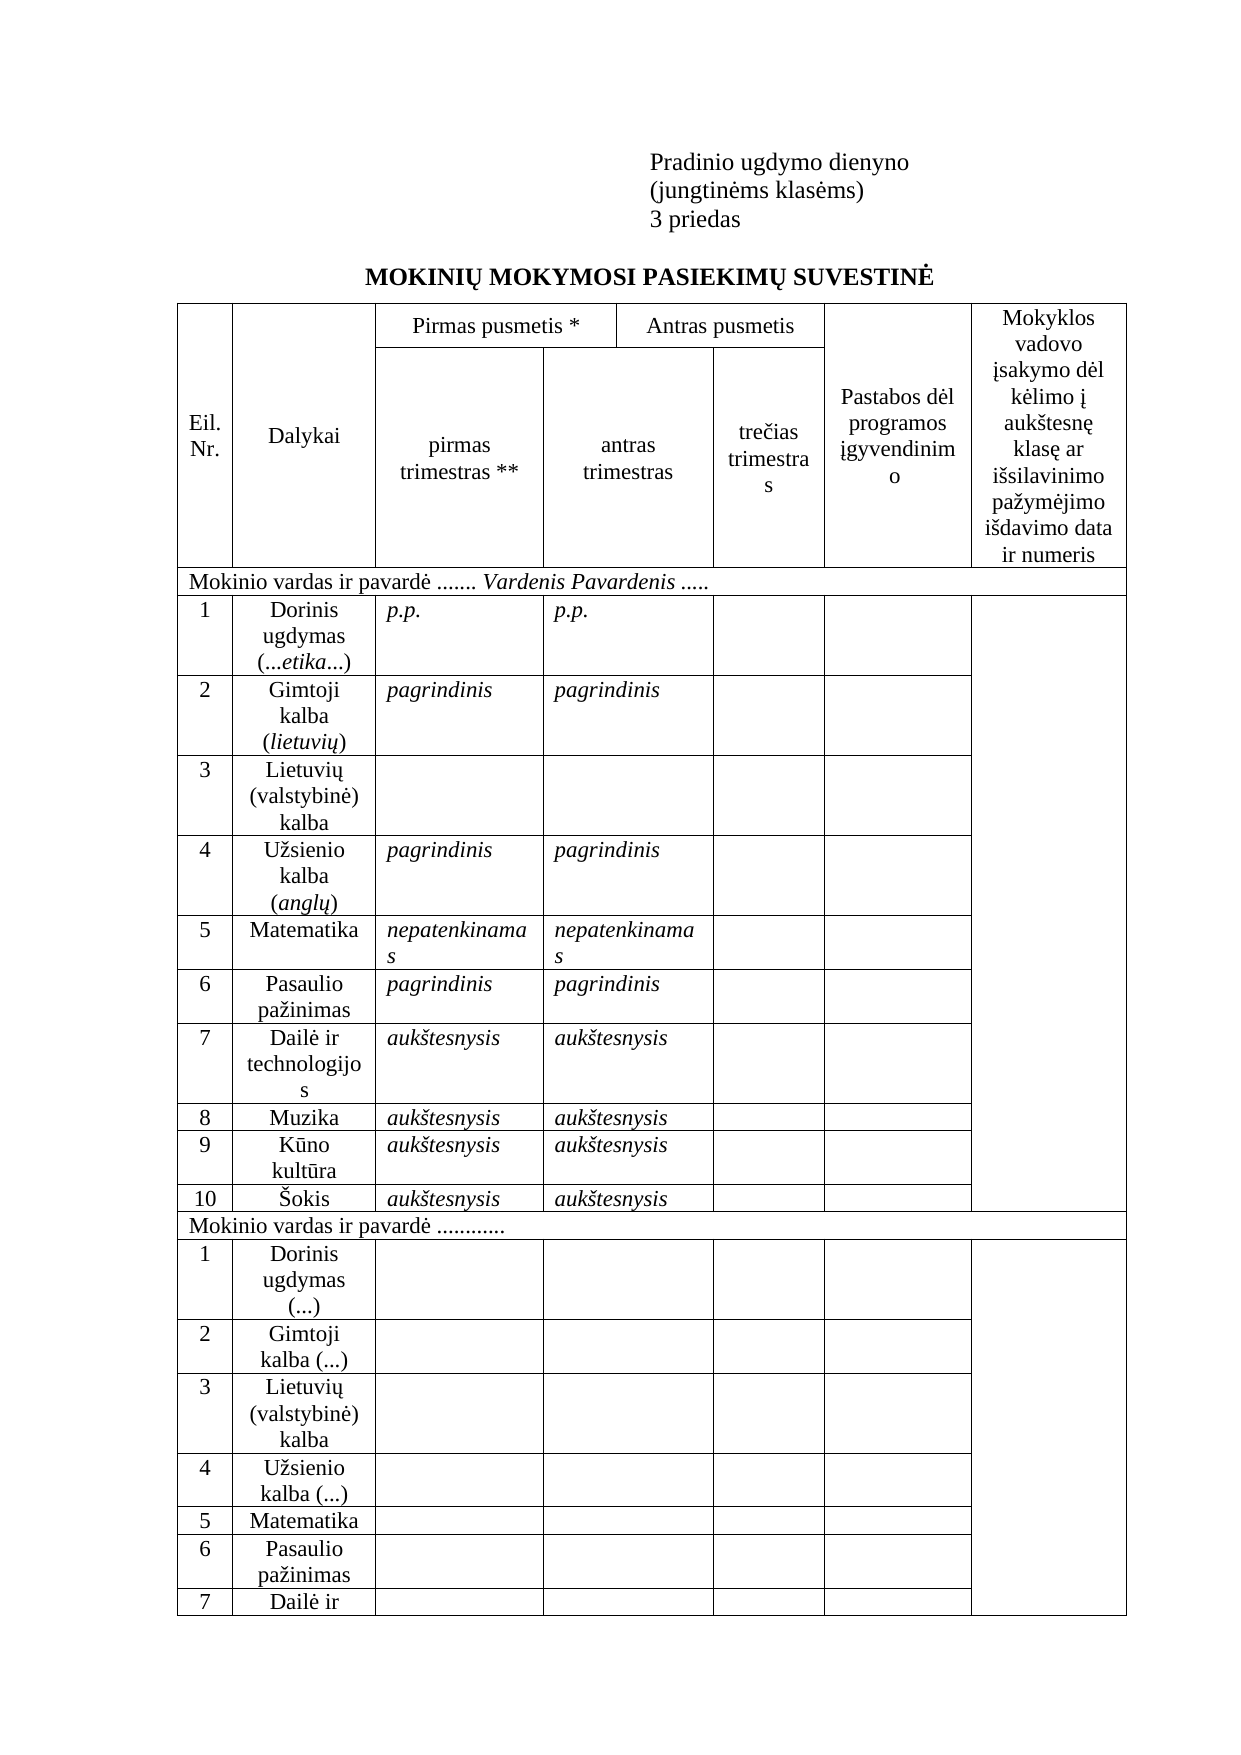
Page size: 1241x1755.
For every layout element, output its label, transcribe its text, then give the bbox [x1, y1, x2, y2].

table_cell [825, 1589, 971, 1615]
table_cell [714, 1185, 824, 1211]
table_cell [825, 1185, 971, 1211]
table_header Dalykai [233, 304, 375, 567]
table_cell Dailė ir [233, 1589, 375, 1615]
table_cell [714, 756, 824, 835]
table_cell [1100, 568, 1126, 594]
table_cell [825, 1024, 971, 1103]
table_cell aukštesnysis [376, 1185, 543, 1211]
table_cell pagrindinis [544, 676, 713, 755]
table_cell [714, 1104, 824, 1130]
table_cell [825, 1374, 971, 1452]
table_cell Matematika [233, 1507, 375, 1534]
table_cell [972, 1240, 1126, 1615]
table_cell [714, 1507, 824, 1534]
table_cell [1000, 568, 1025, 594]
table_cell [972, 596, 1126, 1211]
table_cell Gimtoji kalba (lietuvių) [233, 676, 375, 755]
table_cell [544, 1374, 713, 1452]
table_cell [376, 1589, 543, 1615]
table_cell aukštesnysis [376, 1104, 543, 1130]
table_cell [1050, 568, 1075, 594]
table_cell [544, 1589, 713, 1615]
table_cell [544, 1454, 713, 1506]
table_cell Matematika [233, 916, 375, 969]
table_cell [714, 916, 824, 969]
table_cell Dailė ir technologijos [233, 1024, 375, 1103]
table_cell Dorinis ugdymas (...) [233, 1240, 375, 1319]
table_cell 9 [178, 1131, 232, 1184]
table_cell 6 [178, 1535, 232, 1587]
table_cell Lietuvių (valstybinė) kalba [233, 756, 375, 835]
table_header Mokyklos vadovo įsakymo dėl kėlimo į aukštesnę klasę ar išsilavinimo pažymėjimo išdavimo data ir numeris [972, 304, 1126, 567]
table_cell [1025, 1212, 1050, 1238]
table_cell [1050, 1212, 1075, 1238]
table_cell 2 [178, 676, 232, 755]
table_cell Kūno kultūra [233, 1131, 375, 1184]
table_cell [714, 970, 824, 1022]
table_cell 5 [178, 1507, 232, 1534]
table_cell 3 [178, 756, 232, 835]
table_cell [1075, 568, 1100, 594]
table_cell 4 [178, 1454, 232, 1506]
table_cell aukštesnysis [544, 1024, 713, 1103]
table_cell [1025, 568, 1050, 594]
table_cell aukštesnysis [544, 1185, 713, 1211]
table_cell [1075, 1212, 1100, 1238]
table_cell [376, 756, 543, 835]
table_cell [714, 1589, 824, 1615]
table_header Eil. Nr. [178, 304, 232, 567]
table_cell [544, 1507, 713, 1534]
table_cell pagrindinis [544, 836, 713, 915]
table_cell [376, 1454, 543, 1506]
table_cell pagrindinis [376, 676, 543, 755]
table_cell antras trimestras [544, 348, 713, 567]
table_cell [714, 1131, 824, 1184]
table_cell [825, 676, 971, 755]
table_cell [825, 1507, 971, 1534]
table_cell Muzika [233, 1104, 375, 1130]
table_cell [976, 1212, 1000, 1238]
table_cell [825, 596, 971, 675]
text (jungtinėms klasėms) [649, 176, 1122, 204]
table_cell Užsienio kalba (...) [233, 1454, 375, 1506]
table_cell [714, 596, 824, 675]
table_cell pagrindinis [376, 970, 543, 1022]
table_cell 7 [178, 1024, 232, 1103]
table_header Pirmas pusmetis * [376, 304, 616, 347]
table_cell [976, 568, 1000, 594]
table_cell nepatenkinamas [544, 916, 713, 969]
table_cell 1 [178, 1240, 232, 1319]
table_cell [825, 1240, 971, 1319]
table_cell Lietuvių (valstybinė) kalba [233, 1374, 375, 1452]
table_cell 2 [178, 1320, 232, 1372]
table_cell p.p. [544, 596, 713, 675]
table_cell Dorinis ugdymas (...etika...) [233, 596, 375, 675]
table_cell aukštesnysis [544, 1104, 713, 1130]
table_cell [376, 1320, 543, 1372]
table_cell [376, 1535, 543, 1587]
table_cell [825, 1131, 971, 1184]
table_cell 1 [178, 596, 232, 675]
table_cell Šokis [233, 1185, 375, 1211]
table_cell [825, 916, 971, 969]
text Pradinio ugdymo dienyno [649, 147, 1122, 176]
table_cell 7 [178, 1589, 232, 1615]
table_cell [1000, 1212, 1025, 1238]
table_cell [825, 1454, 971, 1506]
table_cell [714, 836, 824, 915]
table_cell p.p. [376, 596, 543, 675]
table_cell 6 [178, 970, 232, 1022]
table_cell aukštesnysis [376, 1024, 543, 1103]
table_cell pirmas trimestras ** [376, 348, 543, 567]
table_cell pagrindinis [544, 970, 713, 1022]
table_cell nepatenkinamas [376, 916, 543, 969]
table_cell [825, 1104, 971, 1130]
table_cell [544, 756, 713, 835]
text 3 priedas [649, 204, 1122, 233]
table_cell [544, 1320, 713, 1372]
table_cell [714, 1240, 824, 1319]
table_cell aukštesnysis [544, 1131, 713, 1184]
table_cell [376, 1374, 543, 1452]
table_cell [376, 1507, 543, 1534]
table_cell [714, 1535, 824, 1587]
table_cell 5 [178, 916, 232, 969]
table_cell trečias trimestras [714, 348, 824, 567]
table_cell [714, 1374, 824, 1452]
table_header Pastabos dėl programos įgyvendinimo [825, 304, 971, 567]
table_cell [825, 970, 971, 1022]
table_cell [714, 676, 824, 755]
table_cell [714, 1454, 824, 1506]
table_cell aukštesnysis [376, 1131, 543, 1184]
table_cell Pasaulio pažinimas [233, 970, 375, 1022]
table_cell Užsienio kalba (anglų) [233, 836, 375, 915]
table_cell [714, 1024, 824, 1103]
table_cell 10 [178, 1185, 232, 1211]
table_cell Gimtoji kalba (...) [233, 1320, 375, 1372]
table_cell 8 [178, 1104, 232, 1130]
table_cell [1100, 1212, 1126, 1238]
table_cell Mokinio vardas ir pavardė ............ [178, 1212, 976, 1238]
table_cell [544, 1240, 713, 1319]
table_cell Mokinio vardas ir pavardė ....... Vardenis Pavardenis ..... [178, 568, 976, 594]
table_cell [825, 756, 971, 835]
table_cell Pasaulio pažinimas [233, 1535, 375, 1587]
table_cell [825, 836, 971, 915]
table_cell 4 [178, 836, 232, 915]
table_cell [376, 1240, 543, 1319]
table_cell [714, 1320, 824, 1372]
table_cell pagrindinis [376, 836, 543, 915]
table_cell [544, 1535, 713, 1587]
table_header Antras pusmetis [617, 304, 824, 347]
table_cell [825, 1535, 971, 1587]
text MOKINIŲ MOKYMOSI PASIEKIMŲ SUVESTINĖ [177, 262, 1122, 291]
table_cell 3 [178, 1374, 232, 1452]
table_cell [825, 1320, 971, 1372]
